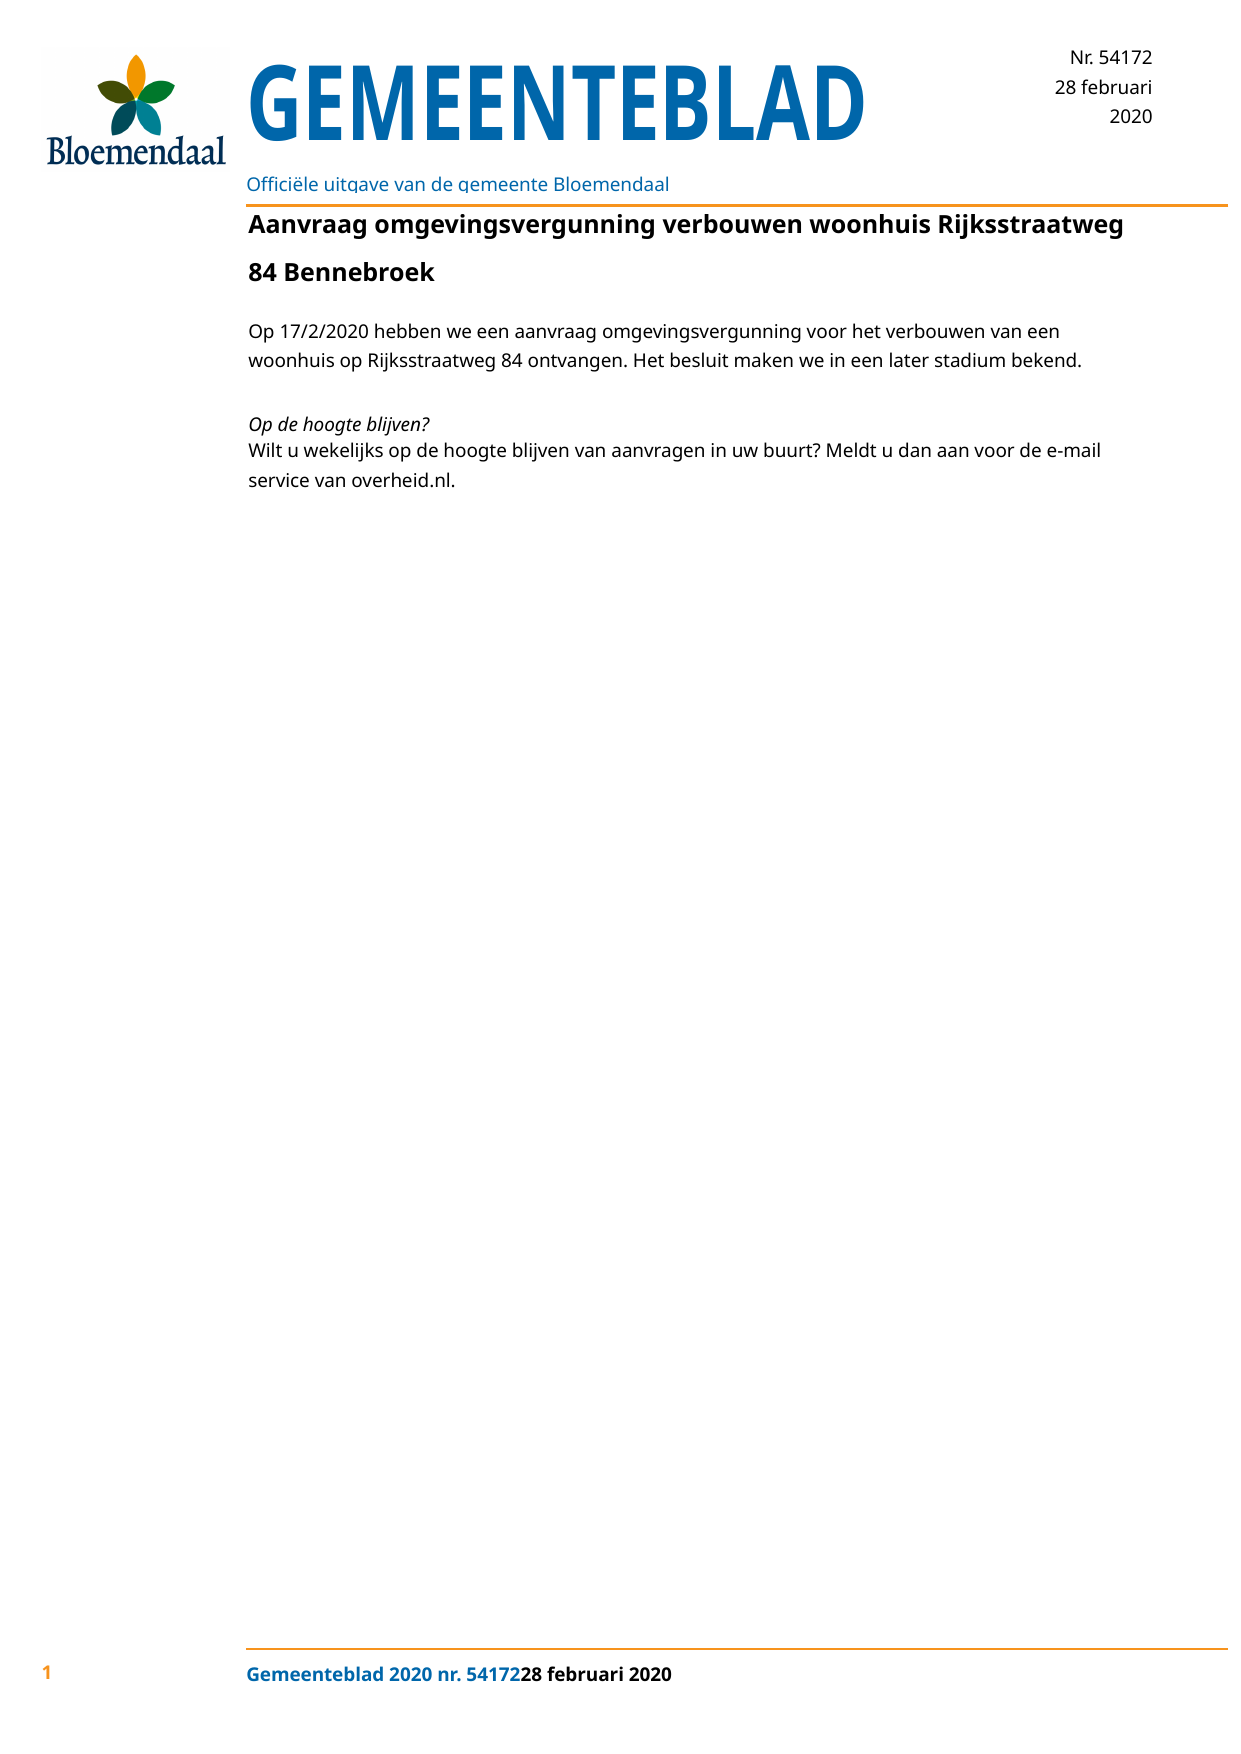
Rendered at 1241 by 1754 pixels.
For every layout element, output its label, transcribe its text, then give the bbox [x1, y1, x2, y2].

text Wilt u wekelijks op de hoogte blijven van aanvragen in uw buurt? Meldt u dan aan voor de e-mail service van overheid.nl. [248, 437, 1152, 492]
picture [41, 47, 231, 172]
text Op de hoogte blijven? [248, 411, 1152, 437]
text Aanvraag omgevingsvergunning verbouwen woonhuis Rijksstraatweg 84 Bennebroek [248, 207, 1152, 288]
text Op 17/2/2020 hebben we een aanvraag omgevingsvergunning voor het verbouwen van een woonhuis op Rijksstraatweg 84 ontvangen. Het besluit maken we in een later stadium bekend. [248, 318, 1152, 373]
